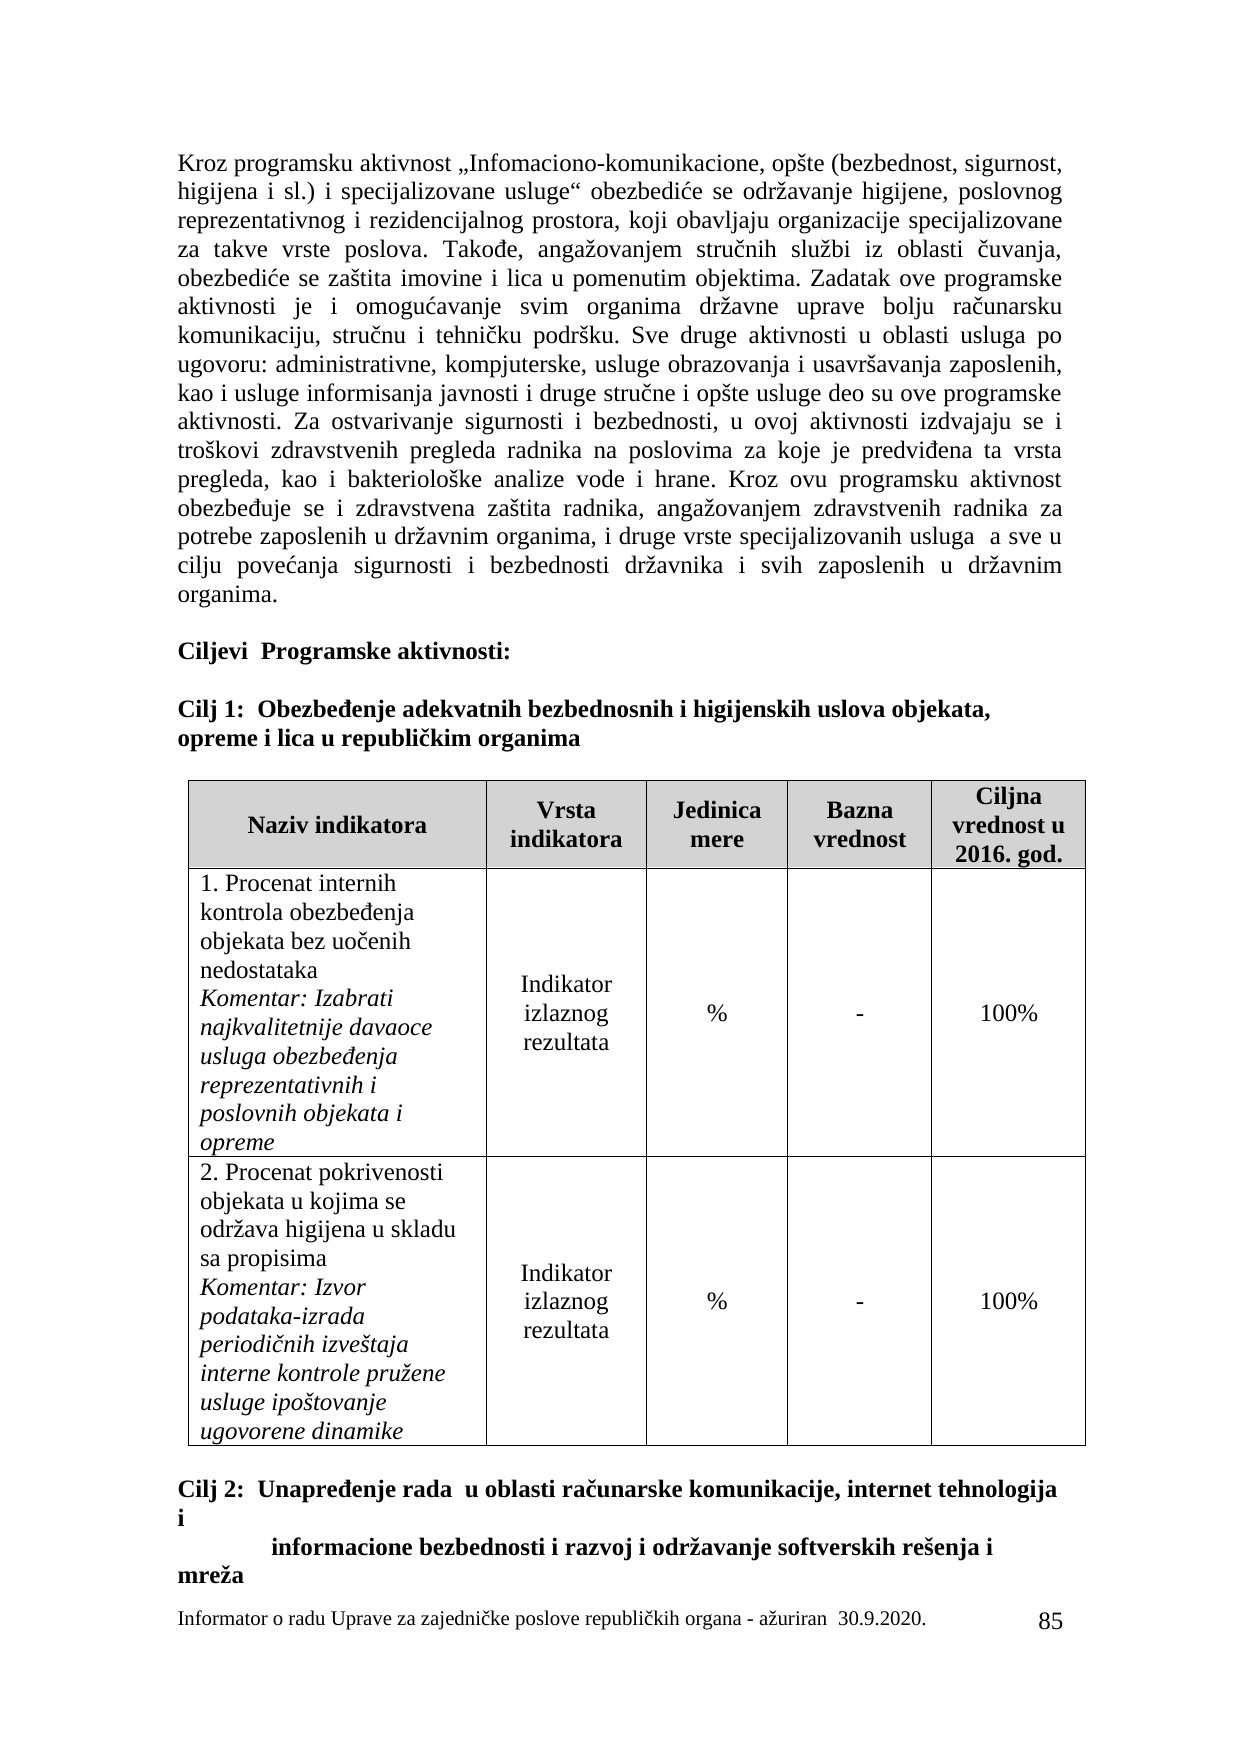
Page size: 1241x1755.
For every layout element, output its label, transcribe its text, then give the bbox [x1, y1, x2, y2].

table_cell Indikator izlaznog rezultata [487, 869, 646, 1156]
text Cilј 1: Obezbeđenje adekvatnih bezbednosnih i higijenskih uslova objekata, opreme i lica u republičkim organima [177, 694, 1063, 751]
table_cell % [647, 869, 787, 1156]
text Cilјevi Programske aktivnosti: [177, 608, 1063, 665]
table_cell - [788, 1157, 931, 1444]
table_header Cilјna vrednost u 2016. god. [932, 781, 1085, 867]
table_header Naziv indikatora [189, 781, 486, 867]
table_header Jedinica mere [647, 781, 787, 867]
text Kroz programsku aktivnost „Infomaciono-komunikacione, opšte (bezbednost, sigurnost, higijena i sl.) i specijalizovane usluge“ obezbediće se održavanje higijene, poslovnog reprezentativnog i rezidencijalnog prostora, koji obavlјaju organizacije specijalizovane za takve vrste poslova. Takođe, angažovanjem stručnih službi iz oblasti čuvanja, obezbediće se zaštita imovine i lica u pomenutim objektima. Zadatak ove programske aktivnosti je i omogućavanje svim organima državne uprave bolјu računarsku komunikaciju, stručnu i tehničku podršku. Sve druge aktivnosti u oblasti usluga po ugovoru: administrativne, kompjuterske, usluge obrazovanja i usavršavanja zaposlenih, kao i usluge informisanja javnosti i druge stručne i opšte usluge deo su ove programske aktivnosti. Za ostvarivanje sigurnosti i bezbednosti, u ovoj aktivnosti izdvajaju se i troškovi zdravstvenih pregleda radnika na poslovima za koje je predviđena ta vrsta pregleda, kao i bakteriološke analize vode i hrane. Kroz ovu programsku aktivnost obezbeđuje se i zdravstvena zaštita radnika, angažovanjem zdravstvenih radnika za potrebe zaposlenih u državnim organima, i druge vrste specijalizovanih usluga a sve u cilјu povećanja sigurnosti i bezbednosti državnika i svih zaposlenih u državnim organima. [177, 148, 1063, 608]
table_cell - [788, 869, 931, 1156]
text informacione bezbednosti i razvoj i održavanje softverskih rešenja i mreža [177, 1532, 1063, 1589]
table_cell 2. Procenat pokrivenosti objekata u kojima se održava higijena u skladu sa propisima Komentar: Izvor podataka-izrada periodičnih izveštaja interne kontrole pružene usluge ipoštovanje ugovorene dinamike [189, 1157, 486, 1444]
table_cell 100% [932, 1157, 1085, 1444]
table_cell % [647, 1157, 787, 1444]
table_cell Indikator izlaznog rezultata [487, 1157, 646, 1444]
table_header Vrsta indikatora [487, 781, 646, 867]
table_cell 1. Procenat internih kontrola obezbeđenja objekata bez uočenih nedostataka Komentar: Izabrati najkvalitetnije davaoce usluga obezbeđenja reprezentativnih i poslovnih objekata i opreme [189, 869, 486, 1156]
table_cell 100% [932, 869, 1085, 1156]
text Cilј 2: Unapređenje rada u oblasti računarske komunikacije, internet tehnologija i [177, 1474, 1063, 1532]
table_header Bazna vrednost [788, 781, 931, 867]
